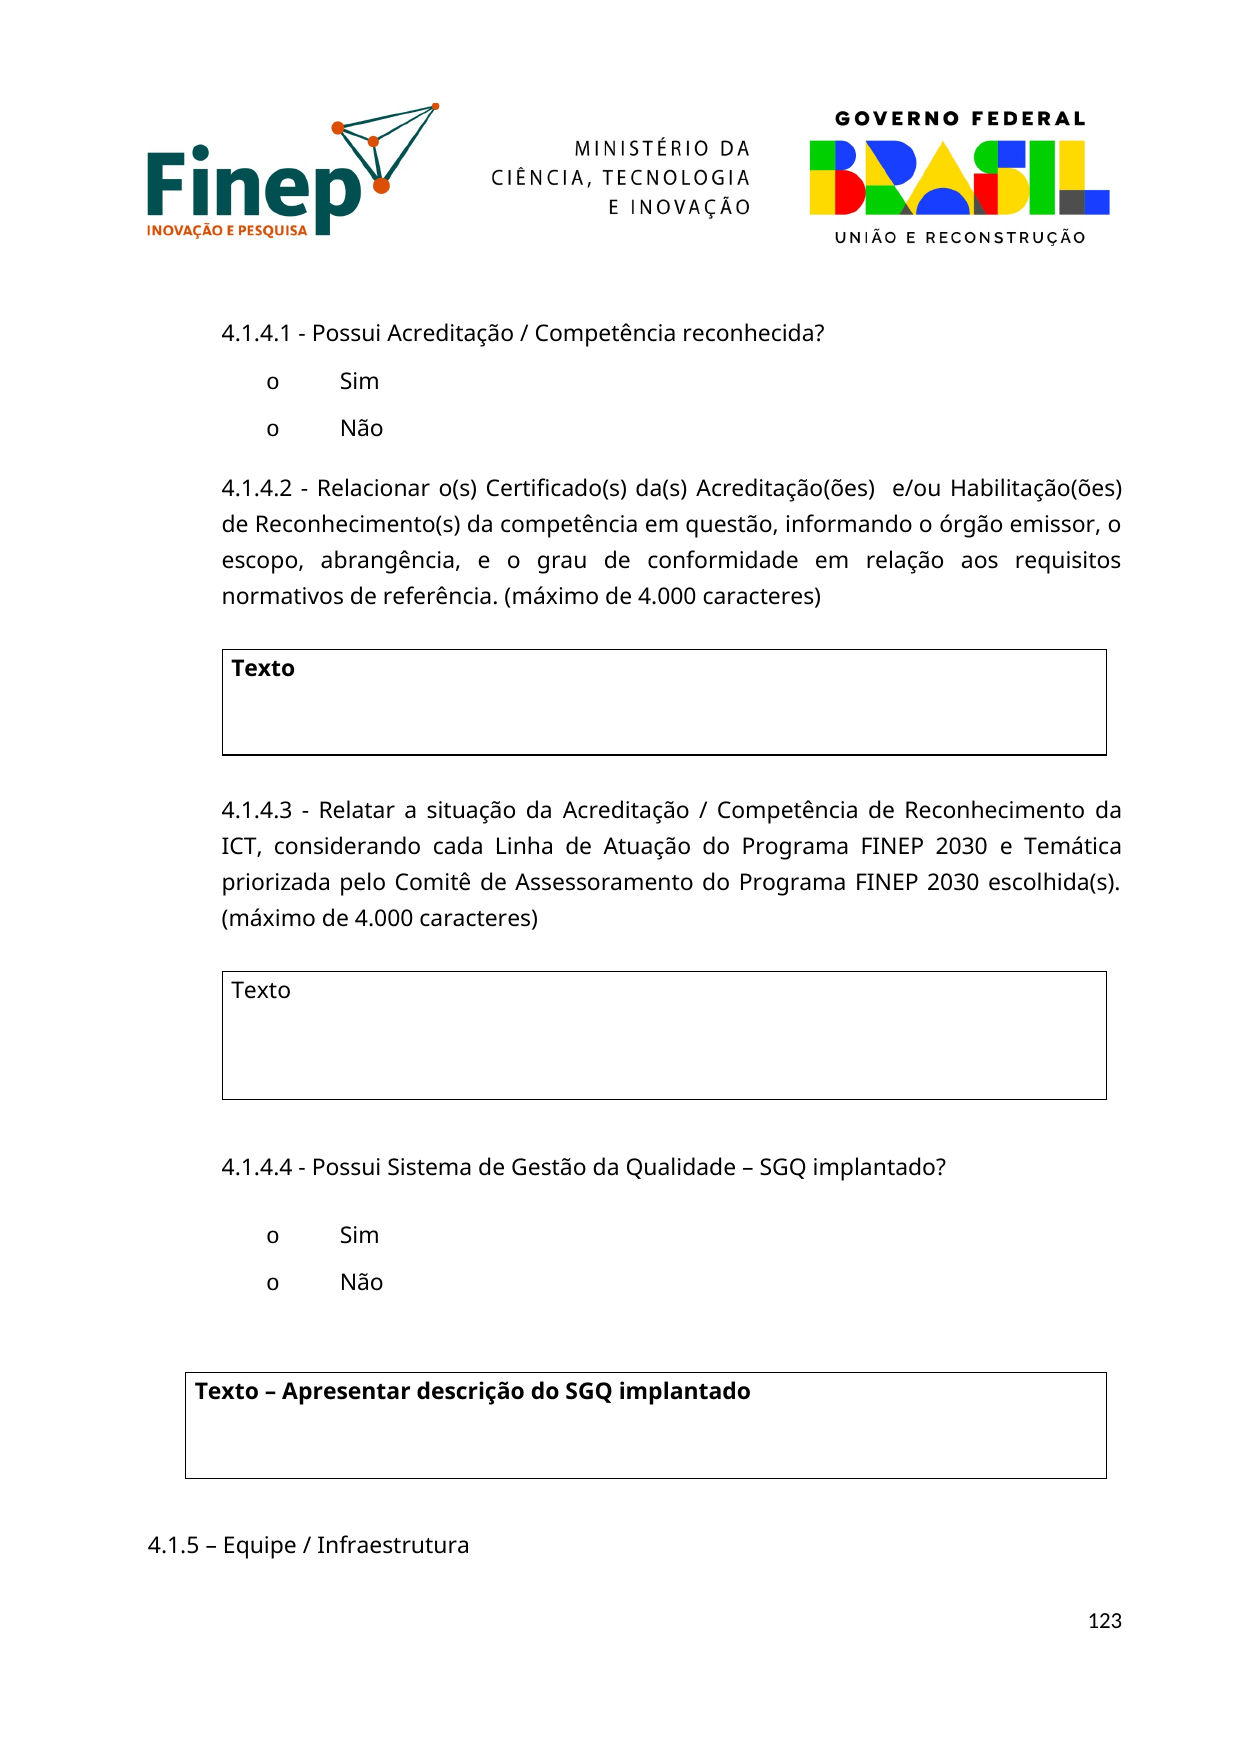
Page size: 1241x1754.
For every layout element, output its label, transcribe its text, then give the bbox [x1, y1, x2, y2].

text 4.1.4.1 - Possui Acreditação / Competência reconhecida? [221, 317, 1122, 348]
text 4.1.5 – Equipe / Infraestrutura [148, 1529, 1122, 1561]
list Não [266, 412, 1122, 444]
list Texto – Apresentar descrição do SGQ implantado [186, 1373, 1106, 1406]
list Sim [266, 365, 1122, 397]
list Não [266, 1266, 1122, 1297]
text 4.1.4.3 - Relatar a situação da Acreditação / Competência de Reconhecimento da ICT, considerando cada Linha de Atuação do Programa FINEP 2030 e Temática priorizada pelo Comitê de Assessoramento do Programa FINEP 2030 escolhida(s). (máximo de 4.000 caracteres) [221, 794, 1122, 933]
list Sim [266, 1219, 1122, 1250]
text Texto [223, 972, 1106, 1005]
text Texto [223, 650, 1106, 683]
text 4.1.4.4 - Possui Sistema de Gestão da Qualidade – SGQ implantado? [221, 1151, 1122, 1182]
text 4.1.4.2 - Relacionar o(s) Certificado(s) da(s) Acreditação(ões) e/ou Habilitação(ões) de Reconhecimento(s) da competência em questão, informando o órgão emissor, o escopo, abrangência, e o grau de conformidade em relação aos requisitos normativos de referência. (máximo de 4.000 caracteres) [221, 472, 1122, 611]
